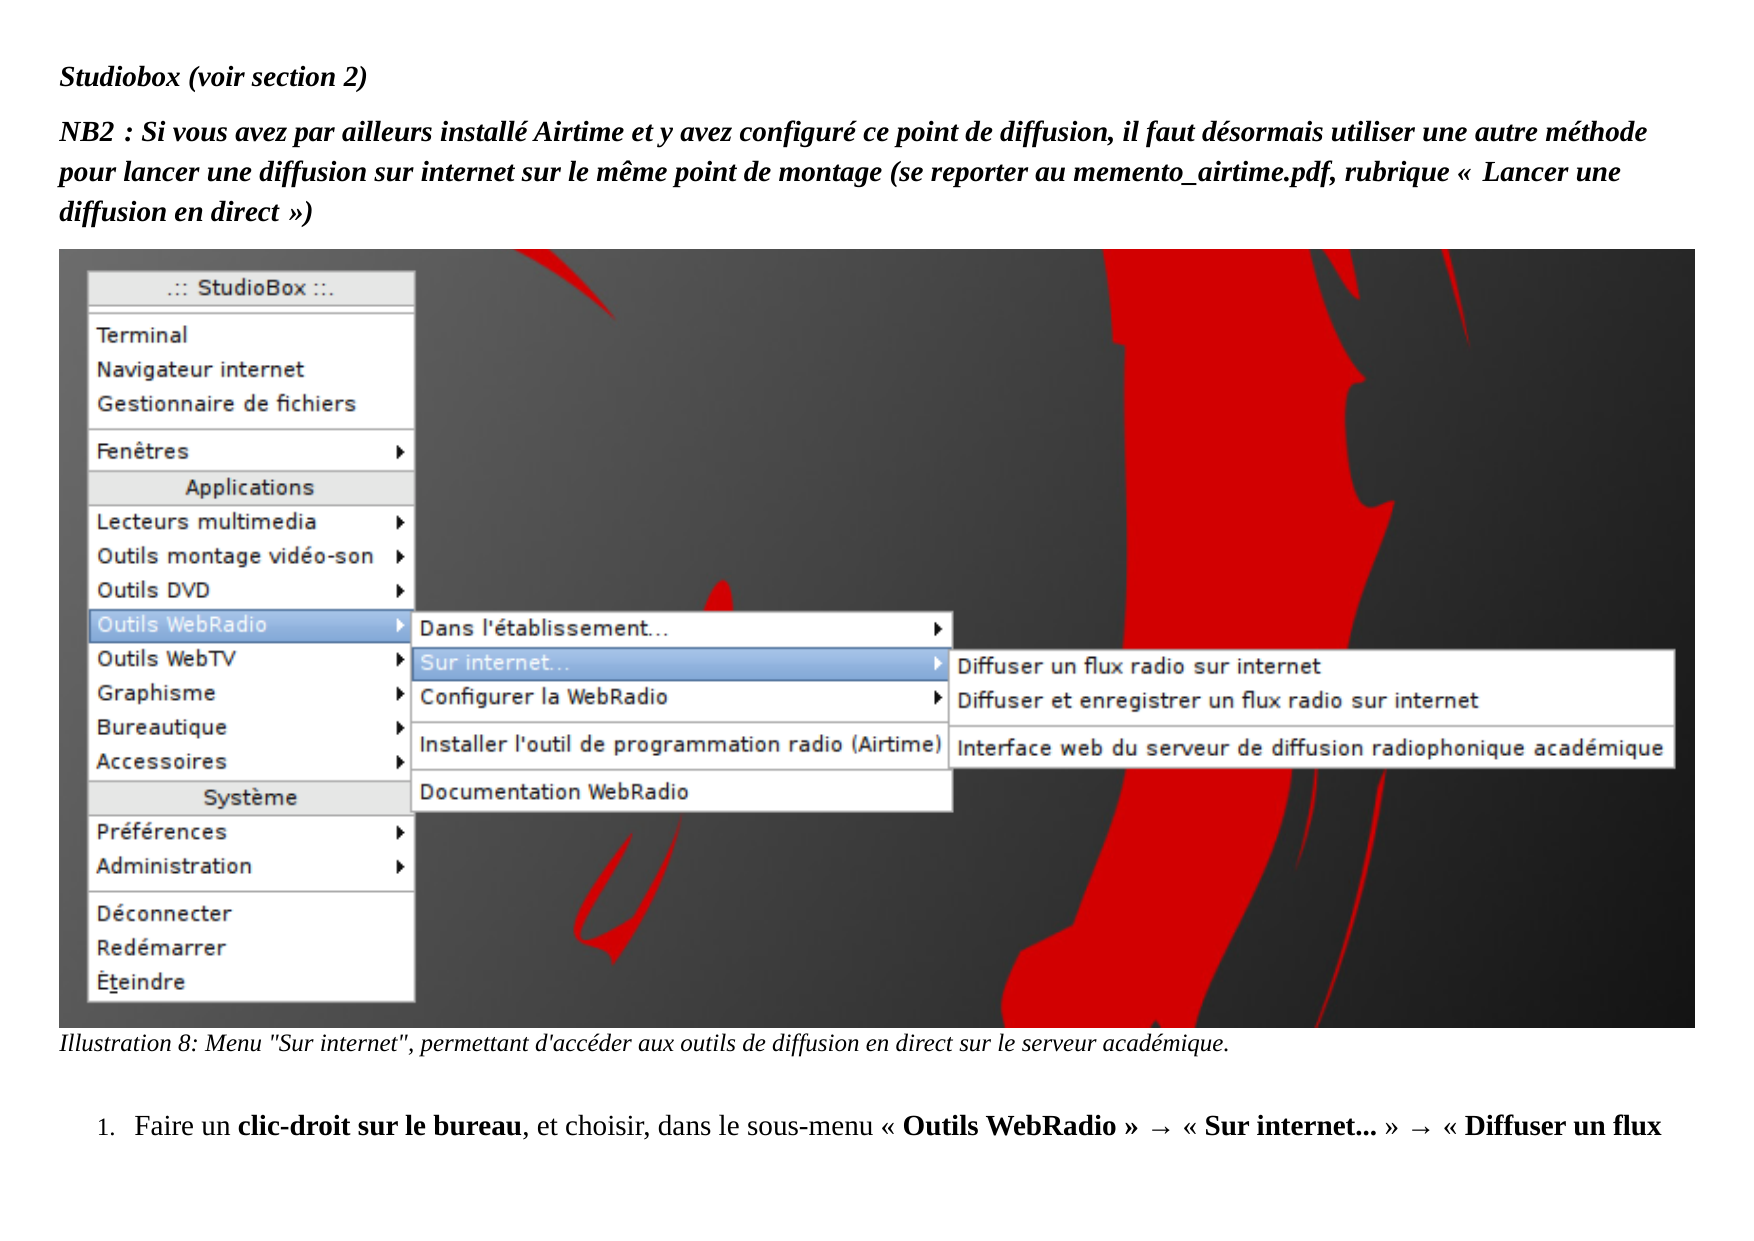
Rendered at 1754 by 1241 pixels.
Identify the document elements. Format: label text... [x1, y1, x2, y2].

list Faire un clic-droit sur le bureau, et choisir, dans le sous-menu « Outils WebRadio » → « Sur internet... » → « Diffuser un flux [97, 1108, 1695, 1141]
text NB2 : Si vous avez par ailleurs installé Airtime et y avez configuré ce point de diffusion, il faut désormais utiliser une autre méthode pour lancer une diffusion sur internet sur le même point de montage (se reporter au memento_airtime.pdf, rubrique « Lancer une diffusion en direct ») [59, 114, 1695, 228]
text Illustration 8: Menu "Sur internet", permettant d'accéder aux outils de diffusion en direct sur le serveur académique. [59, 1028, 1695, 1057]
picture [59, 249, 1695, 1028]
text Studiobox (voir section 2) [59, 59, 1695, 93]
